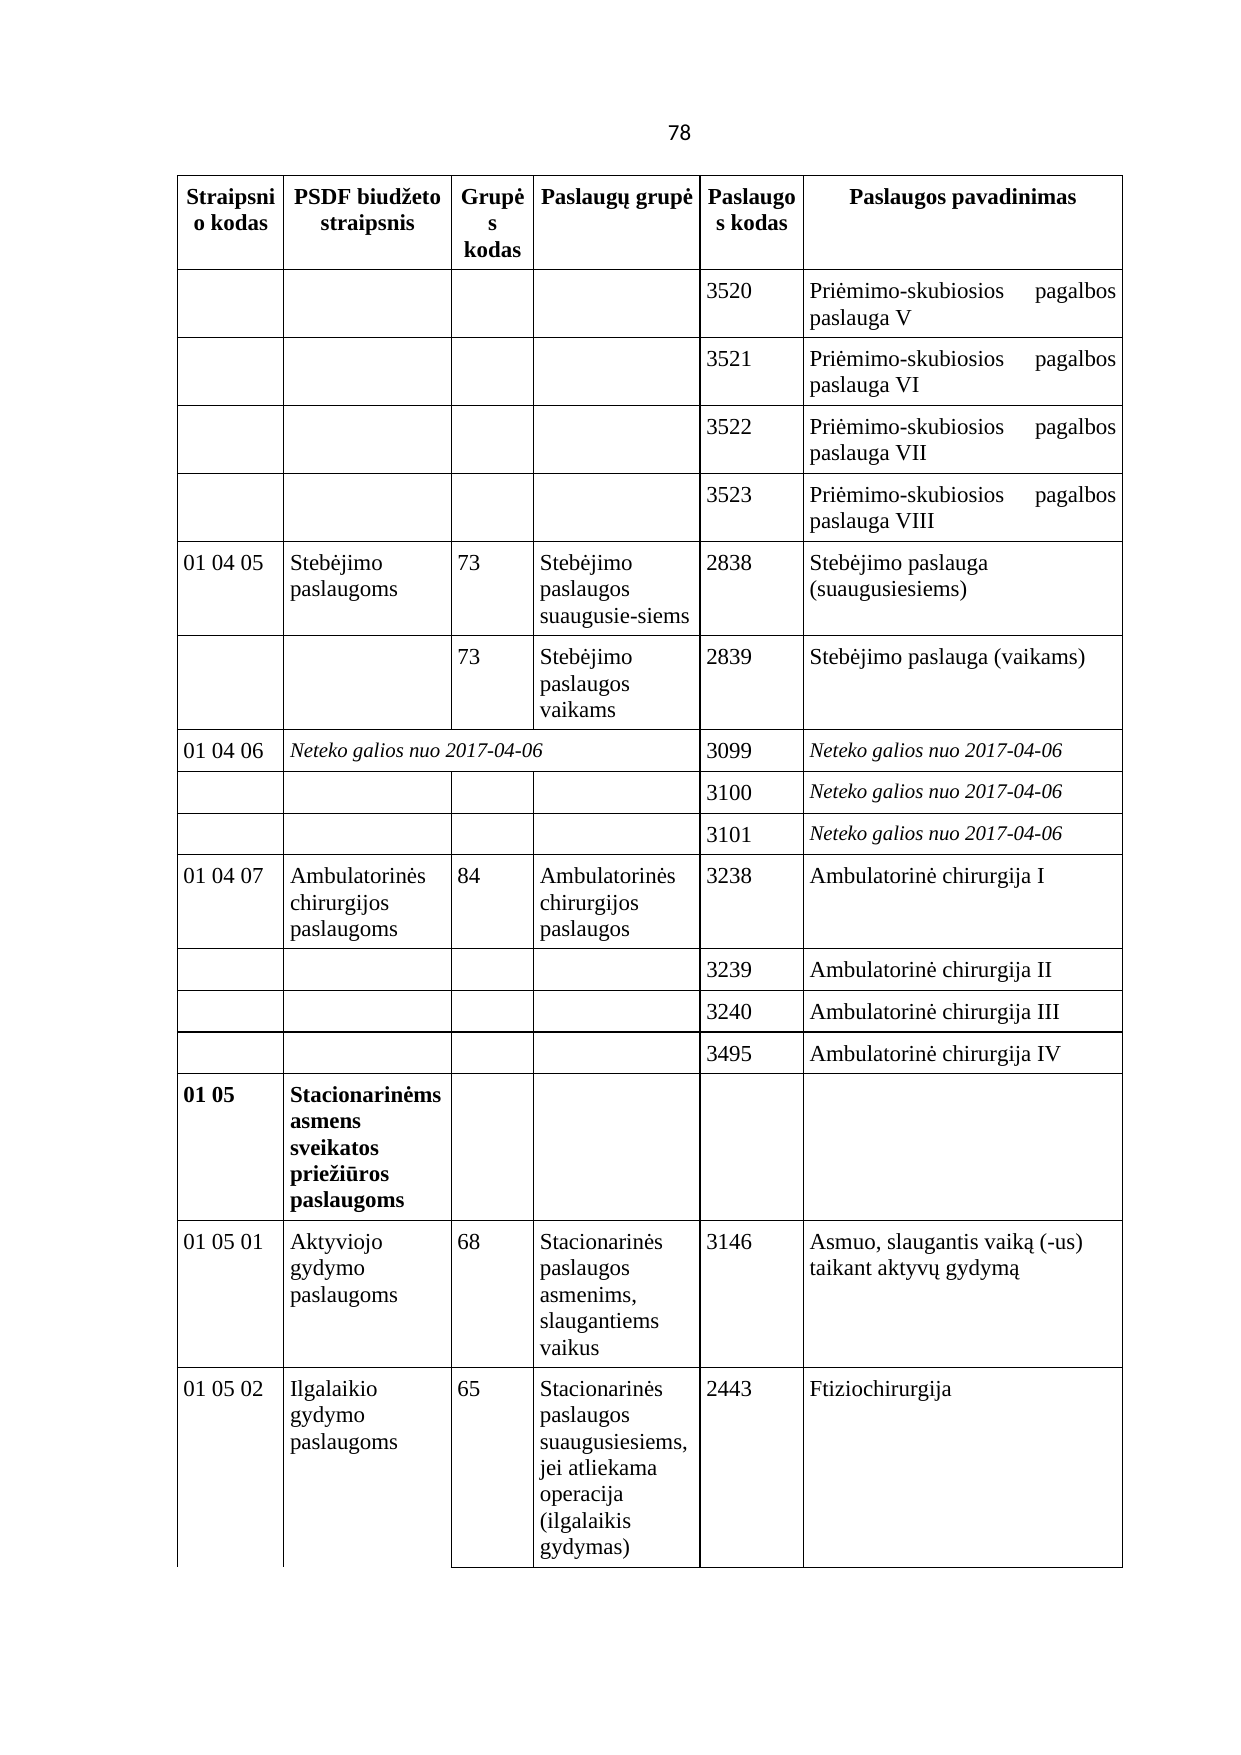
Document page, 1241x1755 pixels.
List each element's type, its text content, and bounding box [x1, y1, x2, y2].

table_cell Ambulatorinė chirurgija IV [804, 1033, 1122, 1073]
table_cell 3239 [701, 949, 803, 990]
table_cell Stebėjimo paslaugoms [284, 542, 451, 635]
table_cell Stacionarinės paslaugos asmenims, slaugantiems vaikus [534, 1221, 699, 1367]
table_cell Neteko galios nuo 2017-04-06 [804, 772, 1122, 812]
table_cell [284, 814, 451, 854]
table_cell Neteko galios nuo 2017-04-06 [804, 730, 1122, 771]
table_cell [284, 474, 451, 541]
table_cell [178, 406, 283, 473]
table_cell [534, 814, 699, 854]
table_header Grupės kodas [452, 176, 533, 269]
table_cell Ftiziochirurgija [804, 1368, 1122, 1567]
table_cell Priėmimo-skubiosios pagalbos paslauga V [804, 270, 1122, 337]
table_cell 3240 [701, 991, 803, 1031]
table_cell [534, 949, 699, 990]
table_cell Ambulatorinės chirurgijos paslaugoms [284, 855, 451, 948]
table_cell [178, 949, 283, 990]
table_cell [452, 949, 533, 990]
table_cell [284, 772, 451, 812]
table_cell Ilgalaikio gydymo paslaugoms [284, 1368, 451, 1567]
table_cell [178, 772, 283, 812]
table_cell Neteko galios nuo 2017-04-06 [284, 730, 699, 771]
table_header PSDF biudžeto straipsnis [284, 176, 451, 269]
table_cell [452, 772, 533, 812]
table_cell 3522 [701, 406, 803, 473]
table_cell 73 [452, 542, 533, 635]
table_cell [178, 814, 283, 854]
table_cell [178, 338, 283, 405]
table_cell [178, 1033, 283, 1073]
table_cell [534, 474, 699, 541]
table_cell Stacionarinės paslaugos suaugusiesiems, jei atliekama operacija (ilgalaikis gydymas) [534, 1368, 699, 1567]
table_cell 3100 [701, 772, 803, 812]
table_cell Stebėjimo paslauga (vaikams) [804, 636, 1122, 729]
table_cell [284, 636, 451, 729]
table_cell Priėmimo-skubiosios pagalbos paslauga VI [804, 338, 1122, 405]
table_cell 01 05 01 [178, 1221, 283, 1367]
table_cell [534, 991, 699, 1031]
table_cell [452, 814, 533, 854]
table_cell 2838 [701, 542, 803, 635]
table_cell [701, 1074, 803, 1220]
table_cell [284, 338, 451, 405]
table_header Paslaugos pavadinimas [804, 176, 1122, 269]
table_header Paslaugų grupė [534, 176, 699, 269]
table_cell Ambulatorinė chirurgija II [804, 949, 1122, 990]
table_cell [534, 270, 699, 337]
table_cell 3099 [701, 730, 803, 771]
table_cell 3495 [701, 1033, 803, 1073]
table_cell [178, 270, 283, 337]
table_cell 01 05 02 [178, 1368, 283, 1567]
table_cell [534, 772, 699, 812]
table_cell [452, 406, 533, 473]
table_cell [284, 991, 451, 1031]
table_header Paslaugos kodas [701, 176, 803, 269]
table_cell 65 [452, 1368, 533, 1567]
table_cell 01 04 07 [178, 855, 283, 948]
table_cell 3238 [701, 855, 803, 948]
table_cell 3521 [701, 338, 803, 405]
table_cell [178, 991, 283, 1031]
table_cell [534, 338, 699, 405]
table_cell [452, 474, 533, 541]
table_cell 01 04 06 [178, 730, 283, 771]
table_cell [804, 1074, 1122, 1220]
table_cell Ambulatorinė chirurgija I [804, 855, 1122, 948]
table_cell Neteko galios nuo 2017-04-06 [804, 814, 1122, 854]
table_cell Stebėjimo paslaugos vaikams [534, 636, 699, 729]
table_cell Aktyviojo gydymo paslaugoms [284, 1221, 451, 1367]
table_cell [534, 406, 699, 473]
table_cell 3146 [701, 1221, 803, 1367]
table_cell Ambulatorinės chirurgijos paslaugos [534, 855, 699, 948]
table_cell [452, 1033, 533, 1073]
table_cell [178, 636, 283, 729]
table_cell [452, 270, 533, 337]
table_cell 2443 [701, 1368, 803, 1567]
table_cell [284, 949, 451, 990]
table_cell 84 [452, 855, 533, 948]
table_cell Asmuo, slaugantis vaiką (-us) taikant aktyvų gydymą [804, 1221, 1122, 1367]
table_cell [284, 270, 451, 337]
table_cell [284, 406, 451, 473]
table_cell [452, 1074, 533, 1220]
table_cell Priėmimo-skubiosios pagalbos paslauga VII [804, 406, 1122, 473]
table_cell 3523 [701, 474, 803, 541]
table_cell [284, 1033, 451, 1073]
table_cell 2839 [701, 636, 803, 729]
table_cell 3101 [701, 814, 803, 854]
table_cell [534, 1074, 699, 1220]
table_cell Priėmimo-skubiosios pagalbos paslauga VIII [804, 474, 1122, 541]
table_cell [452, 991, 533, 1031]
table_cell [534, 1033, 699, 1073]
table_cell Stebėjimo paslaugos suaugusie-siems [534, 542, 699, 635]
table_cell Stacionarinėms asmens sveikatos priežiūros paslaugoms [284, 1074, 451, 1220]
table_cell Ambulatorinė chirurgija III [804, 991, 1122, 1031]
table_header Straipsnio kodas [178, 176, 283, 269]
table_cell [452, 338, 533, 405]
table_cell 73 [452, 636, 533, 729]
table_cell 68 [452, 1221, 533, 1367]
table_cell 01 04 05 [178, 542, 283, 635]
table_cell 3520 [701, 270, 803, 337]
table_cell 01 05 [178, 1074, 283, 1220]
table_cell Stebėjimo paslauga (suaugusiesiems) [804, 542, 1122, 635]
table_cell [178, 474, 283, 541]
